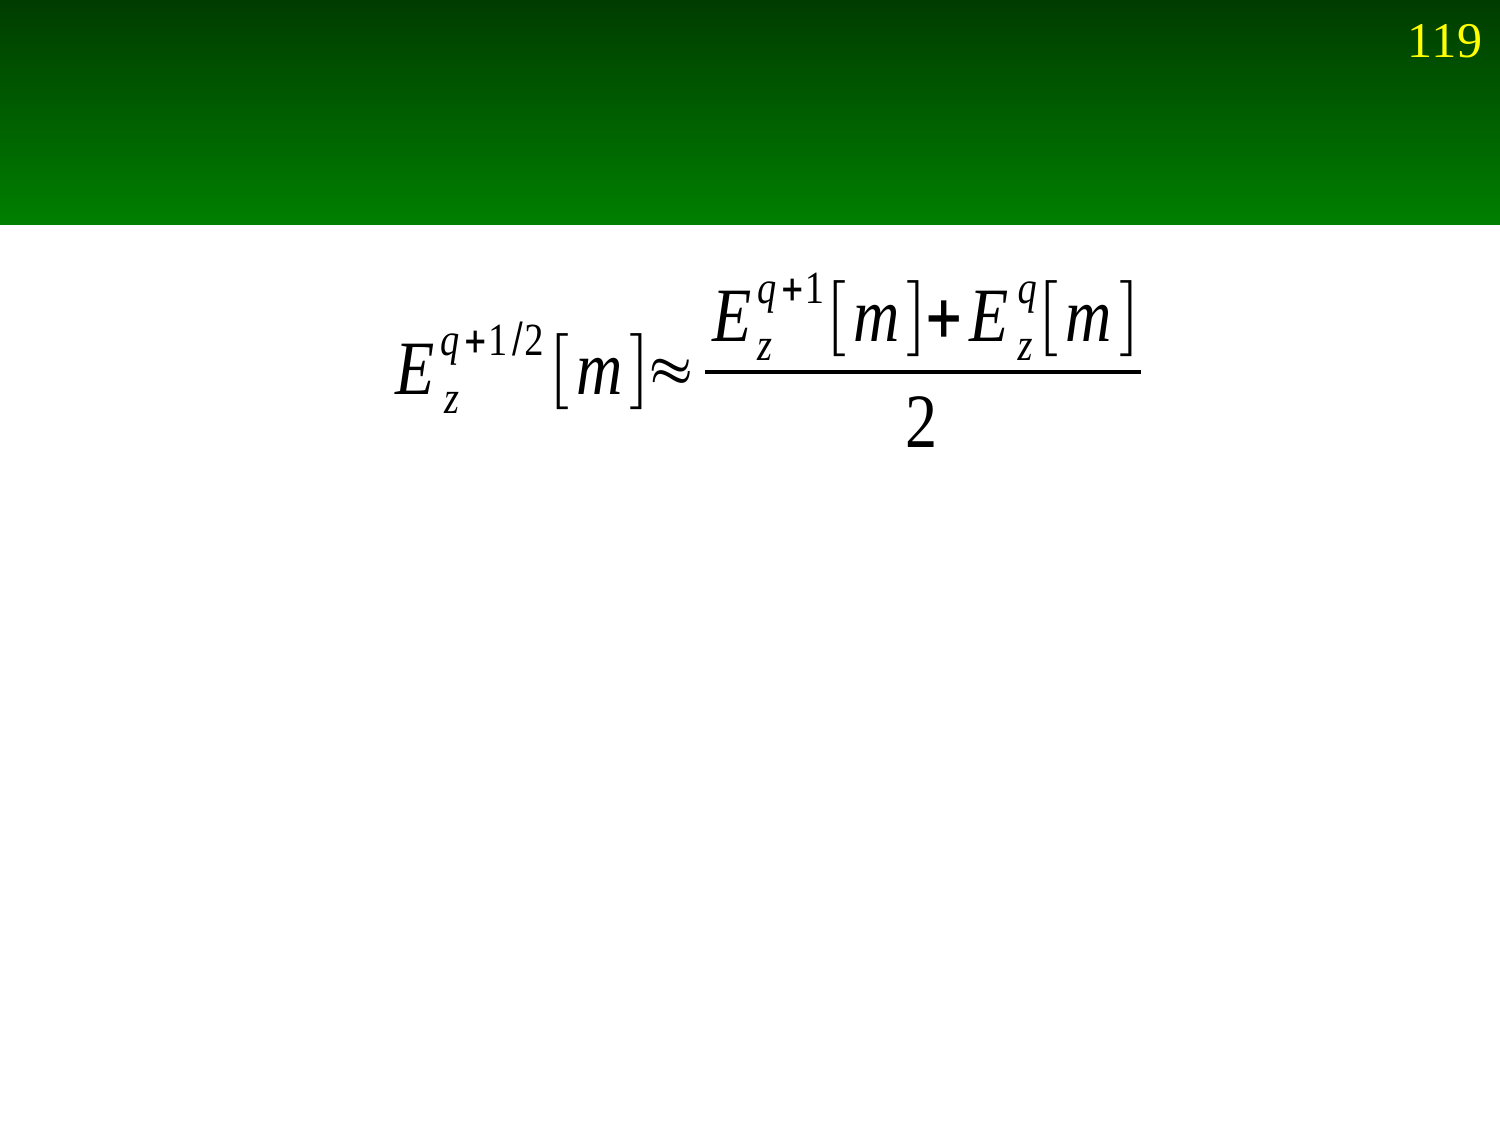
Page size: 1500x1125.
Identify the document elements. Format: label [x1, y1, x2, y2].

chart [375, 259, 1158, 467]
